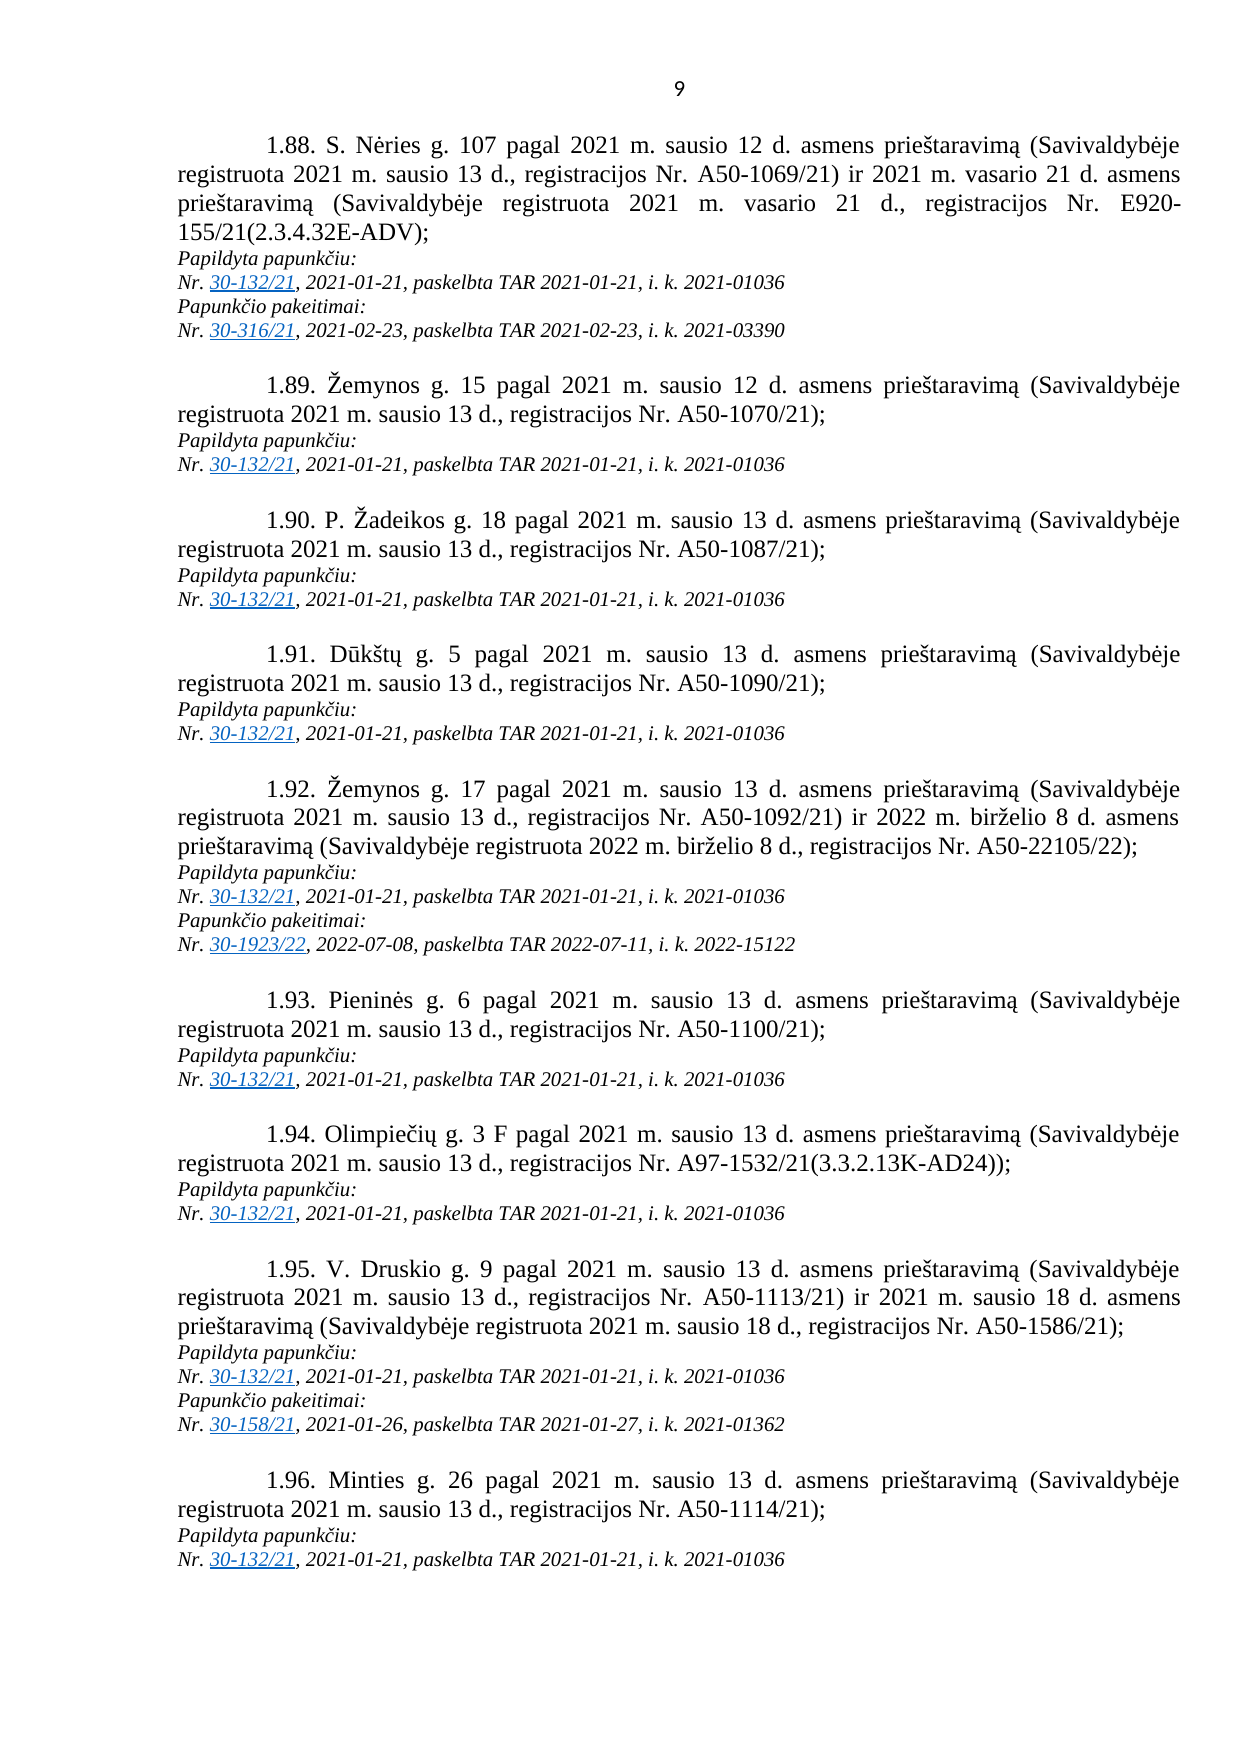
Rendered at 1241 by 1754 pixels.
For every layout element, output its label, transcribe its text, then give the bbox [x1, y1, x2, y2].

text Papildyta papunkčiu: [177, 860, 1181, 884]
text 1.94. Olimpiečių g. 3 F pagal 2021 m. sausio 13 d. asmens prieštaravimą (Savivaldybėje registruota 2021 m. sausio 13 d., registracijos Nr. A97-1532/21(3.3.2.13K-AD24)); [177, 1119, 1181, 1177]
text 1.96. Minties g. 26 pagal 2021 m. sausio 13 d. asmens prieštaravimą (Savivaldybėje registruota 2021 m. sausio 13 d., registracijos Nr. A50-1114/21); [177, 1465, 1181, 1522]
text Nr. 30-132/21, 2021-01-21, paskelbta TAR 2021-01-21, i. k. 2021-01036 [177, 1364, 1181, 1388]
text Papildyta papunkčiu: [177, 1177, 1181, 1201]
text Nr. 30-158/21, 2021-01-26, paskelbta TAR 2021-01-27, i. k. 2021-01362 [177, 1412, 1181, 1436]
text 1.90. P. Žadeikos g. 18 pagal 2021 m. sausio 13 d. asmens prieštaravimą (Savivaldybėje registruota 2021 m. sausio 13 d., registracijos Nr. A50-1087/21); [177, 505, 1181, 562]
text Papildyta papunkčiu: [177, 246, 1181, 270]
text 1.92. Žemynos g. 17 pagal 2021 m. sausio 13 d. asmens prieštaravimą (Savivaldybėje registruota 2021 m. sausio 13 d., registracijos Nr. A50-1092/21) ir 2022 m. birželio 8 d. asmens prieštaravimą (Savivaldybėje registruota 2022 m. birželio 8 d., registracijos Nr. A50-22105/22); [177, 774, 1181, 860]
text Nr. 30-132/21, 2021-01-21, paskelbta TAR 2021-01-21, i. k. 2021-01036 [177, 884, 1181, 908]
text Nr. 30-132/21, 2021-01-21, paskelbta TAR 2021-01-21, i. k. 2021-01036 [177, 721, 1181, 745]
text 1.91. Dūkštų g. 5 pagal 2021 m. sausio 13 d. asmens prieštaravimą (Savivaldybėje registruota 2021 m. sausio 13 d., registracijos Nr. A50-1090/21); [177, 639, 1181, 697]
text Nr. 30-1923/22, 2022-07-08, paskelbta TAR 2022-07-11, i. k. 2022-15122 [177, 932, 1181, 956]
text Nr. 30-132/21, 2021-01-21, paskelbta TAR 2021-01-21, i. k. 2021-01036 [177, 1067, 1181, 1091]
text Papunkčio pakeitimai: [177, 294, 1181, 318]
text 1.95. V. Druskio g. 9 pagal 2021 m. sausio 13 d. asmens prieštaravimą (Savivaldybėje registruota 2021 m. sausio 13 d., registracijos Nr. A50-1113/21) ir 2021 m. sausio 18 d. asmens prieštaravimą (Savivaldybėje registruota 2021 m. sausio 18 d., registracijos Nr. A50-1586/21); [177, 1254, 1181, 1340]
text Papildyta papunkčiu: [177, 562, 1181, 587]
text Papildyta papunkčiu: [177, 428, 1181, 452]
text Nr. 30-316/21, 2021-02-23, paskelbta TAR 2021-02-23, i. k. 2021-03390 [177, 318, 1181, 342]
text Nr. 30-132/21, 2021-01-21, paskelbta TAR 2021-01-21, i. k. 2021-01036 [177, 587, 1181, 611]
text Nr. 30-132/21, 2021-01-21, paskelbta TAR 2021-01-21, i. k. 2021-01036 [177, 1201, 1181, 1225]
text Papildyta papunkčiu: [177, 1042, 1181, 1067]
text Nr. 30-132/21, 2021-01-21, paskelbta TAR 2021-01-21, i. k. 2021-01036 [177, 270, 1181, 294]
text 1.89. Žemynos g. 15 pagal 2021 m. sausio 12 d. asmens prieštaravimą (Savivaldybėje registruota 2021 m. sausio 13 d., registracijos Nr. A50-1070/21); [177, 371, 1181, 428]
text Papunkčio pakeitimai: [177, 908, 1181, 932]
text Papildyta papunkčiu: [177, 1522, 1181, 1547]
text Papildyta papunkčiu: [177, 697, 1181, 721]
text Nr. 30-132/21, 2021-01-21, paskelbta TAR 2021-01-21, i. k. 2021-01036 [177, 452, 1181, 476]
text 1.93. Pieninės g. 6 pagal 2021 m. sausio 13 d. asmens prieštaravimą (Savivaldybėje registruota 2021 m. sausio 13 d., registracijos Nr. A50-1100/21); [177, 985, 1181, 1042]
text Papildyta papunkčiu: [177, 1340, 1181, 1364]
text Papunkčio pakeitimai: [177, 1388, 1181, 1412]
text Nr. 30-132/21, 2021-01-21, paskelbta TAR 2021-01-21, i. k. 2021-01036 [177, 1547, 1181, 1571]
text 1.88. S. Nėries g. 107 pagal 2021 m. sausio 12 d. asmens prieštaravimą (Savivaldybėje registruota 2021 m. sausio 13 d., registracijos Nr. A50-1069/21) ir 2021 m. vasario 21 d. asmens prieštaravimą (Savivaldybėje registruota 2021 m. vasario 21 d., registracijos Nr. E920-155/21(2.3.4.32E-ADV); [177, 131, 1181, 246]
